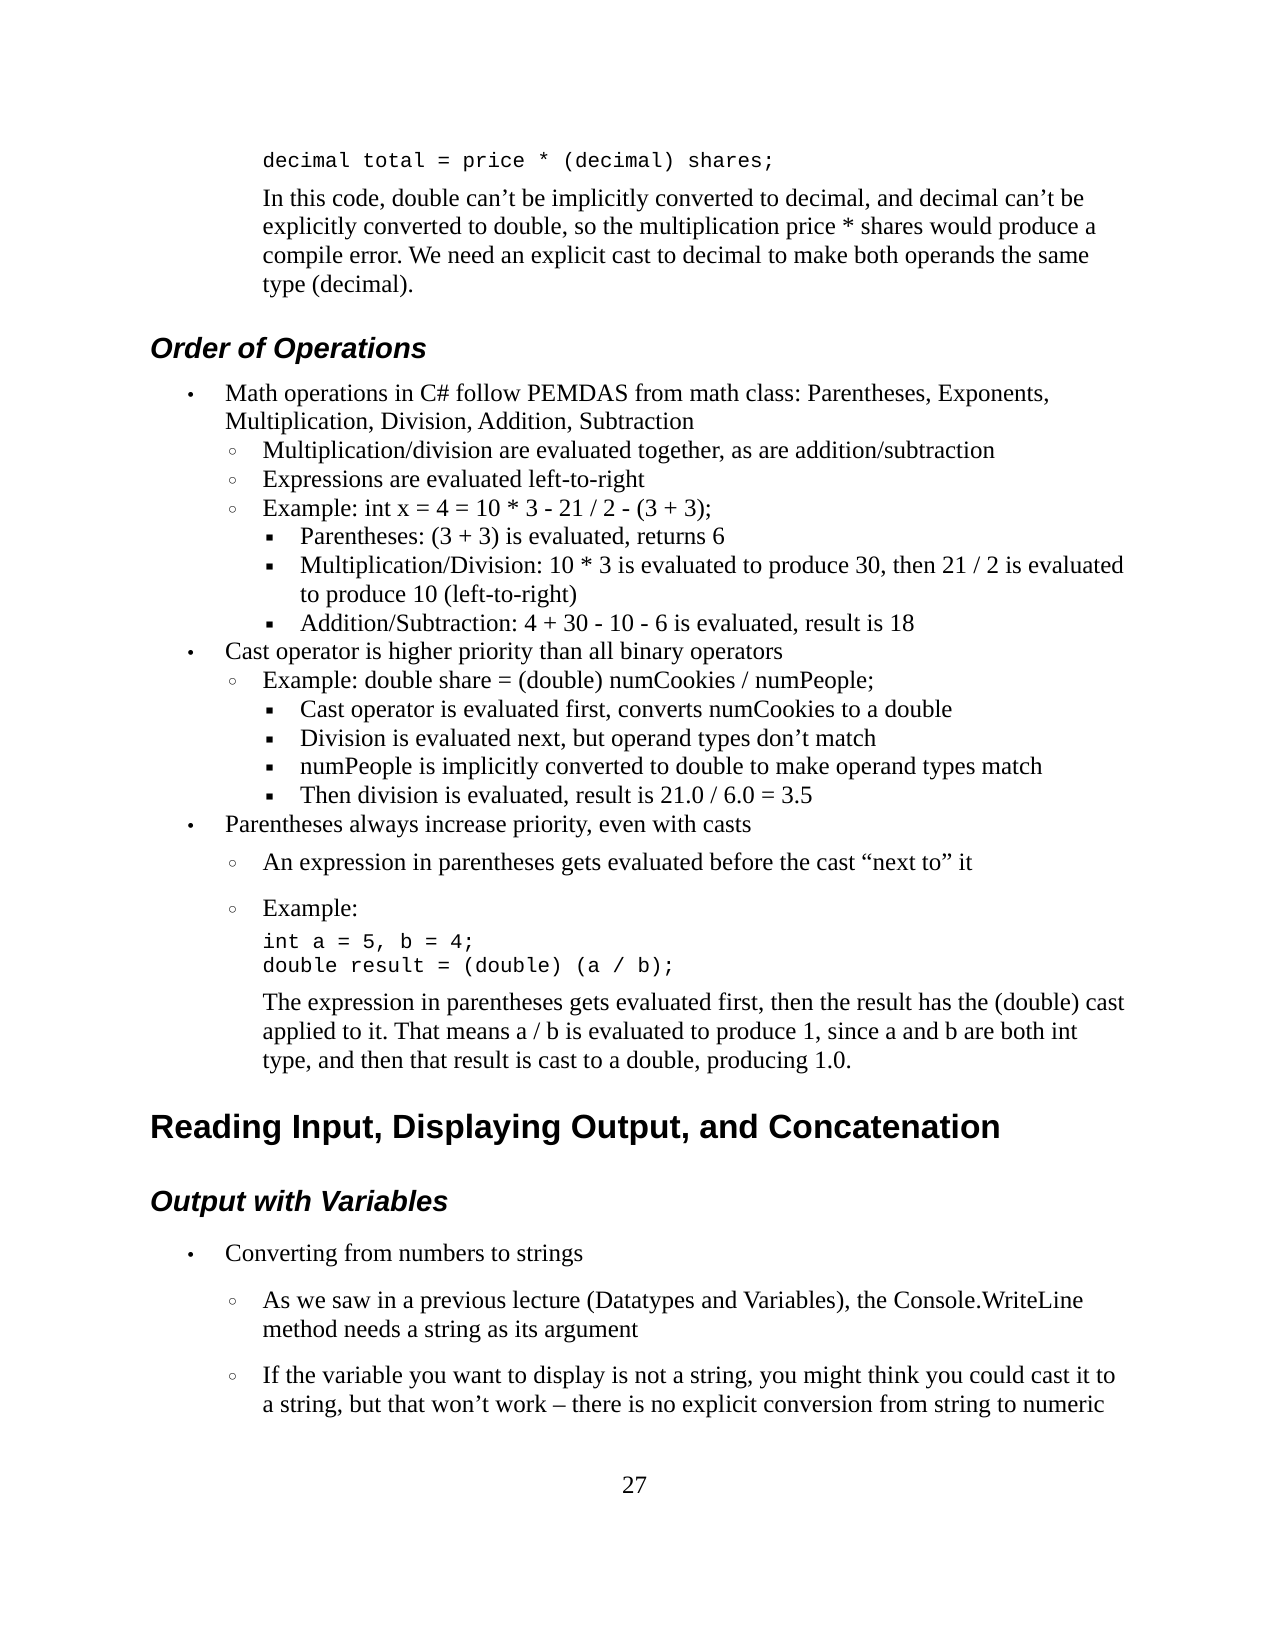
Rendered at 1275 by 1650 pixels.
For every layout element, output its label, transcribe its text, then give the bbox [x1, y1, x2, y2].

list Then division is evaluated, result is 21.0 / 6.0 = 3.5 [262, 780, 1125, 809]
list In this code, double can’t be implicitly converted to decimal, and decimal can’t be explicitly converted to double, so the multiplication price * shares would produce a compile error. We need an explicit cast to decimal to make both operands the same type (decimal). [225, 183, 1125, 298]
list As we saw in a previous lecture (Datatypes and Variables), the Console.WriteLine method needs a string as its argument [225, 1285, 1125, 1343]
list Math operations in C# follow PEMDAS from math class: Parentheses, Exponents, Multiplication, Division, Addition, Subtraction [187, 378, 1125, 435]
list Addition/Subtraction: 4 + 30 - 10 - 6 is evaluated, result is 18 [262, 608, 1125, 636]
list Cast operator is evaluated first, converts numCookies to a double [262, 694, 1125, 723]
subtitle Order of Operations [150, 332, 1125, 365]
list numPeople is implicitly converted to double to make operand types match [262, 751, 1125, 780]
list int a = 5, b = 4; [225, 931, 1125, 954]
list Multiplication/division are evaluated together, as are addition/subtraction [225, 435, 1125, 464]
list Example: int x = 4 = 10 * 3 - 21 / 2 - (3 + 3); [225, 493, 1125, 521]
list An expression in parentheses gets evaluated before the cast “next to” it [225, 847, 1125, 875]
list Multiplication/Division: 10 * 3 is evaluated to produce 30, then 21 / 2 is evaluated to produce 10 (left-to-right) [262, 550, 1125, 608]
list Parentheses always increase priority, even with casts [187, 809, 1125, 838]
list Cast operator is higher priority than all binary operators [187, 636, 1125, 665]
list Parentheses: (3 + 3) is evaluated, returns 6 [262, 521, 1125, 550]
subtitle Output with Variables [150, 1183, 1125, 1217]
list Expressions are evaluated left-to-right [225, 464, 1125, 493]
list Example: double share = (double) numCookies / numPeople; [225, 665, 1125, 694]
list decimal total = price * (decimal) shares; [225, 150, 1125, 174]
list The expression in parentheses gets evaluated first, then the result has the (double) cast applied to it. That means a / b is evaluated to produce 1, since a and b are both int type, and then that result is cast to a double, producing 1.0. [225, 987, 1125, 1073]
list Converting from numbers to strings [187, 1238, 1125, 1267]
list Division is evaluated next, but operand types don’t match [262, 723, 1125, 751]
list Example: [225, 893, 1125, 922]
list double result = (double) (a / b); [225, 954, 1125, 978]
list If the variable you want to display is not a string, you might think you could cast it to a string, but that won’t work – there is no explicit conversion from string to numeric [225, 1361, 1125, 1418]
subtitle Reading Input, Displaying Output, and Concatenation [150, 1107, 1125, 1146]
